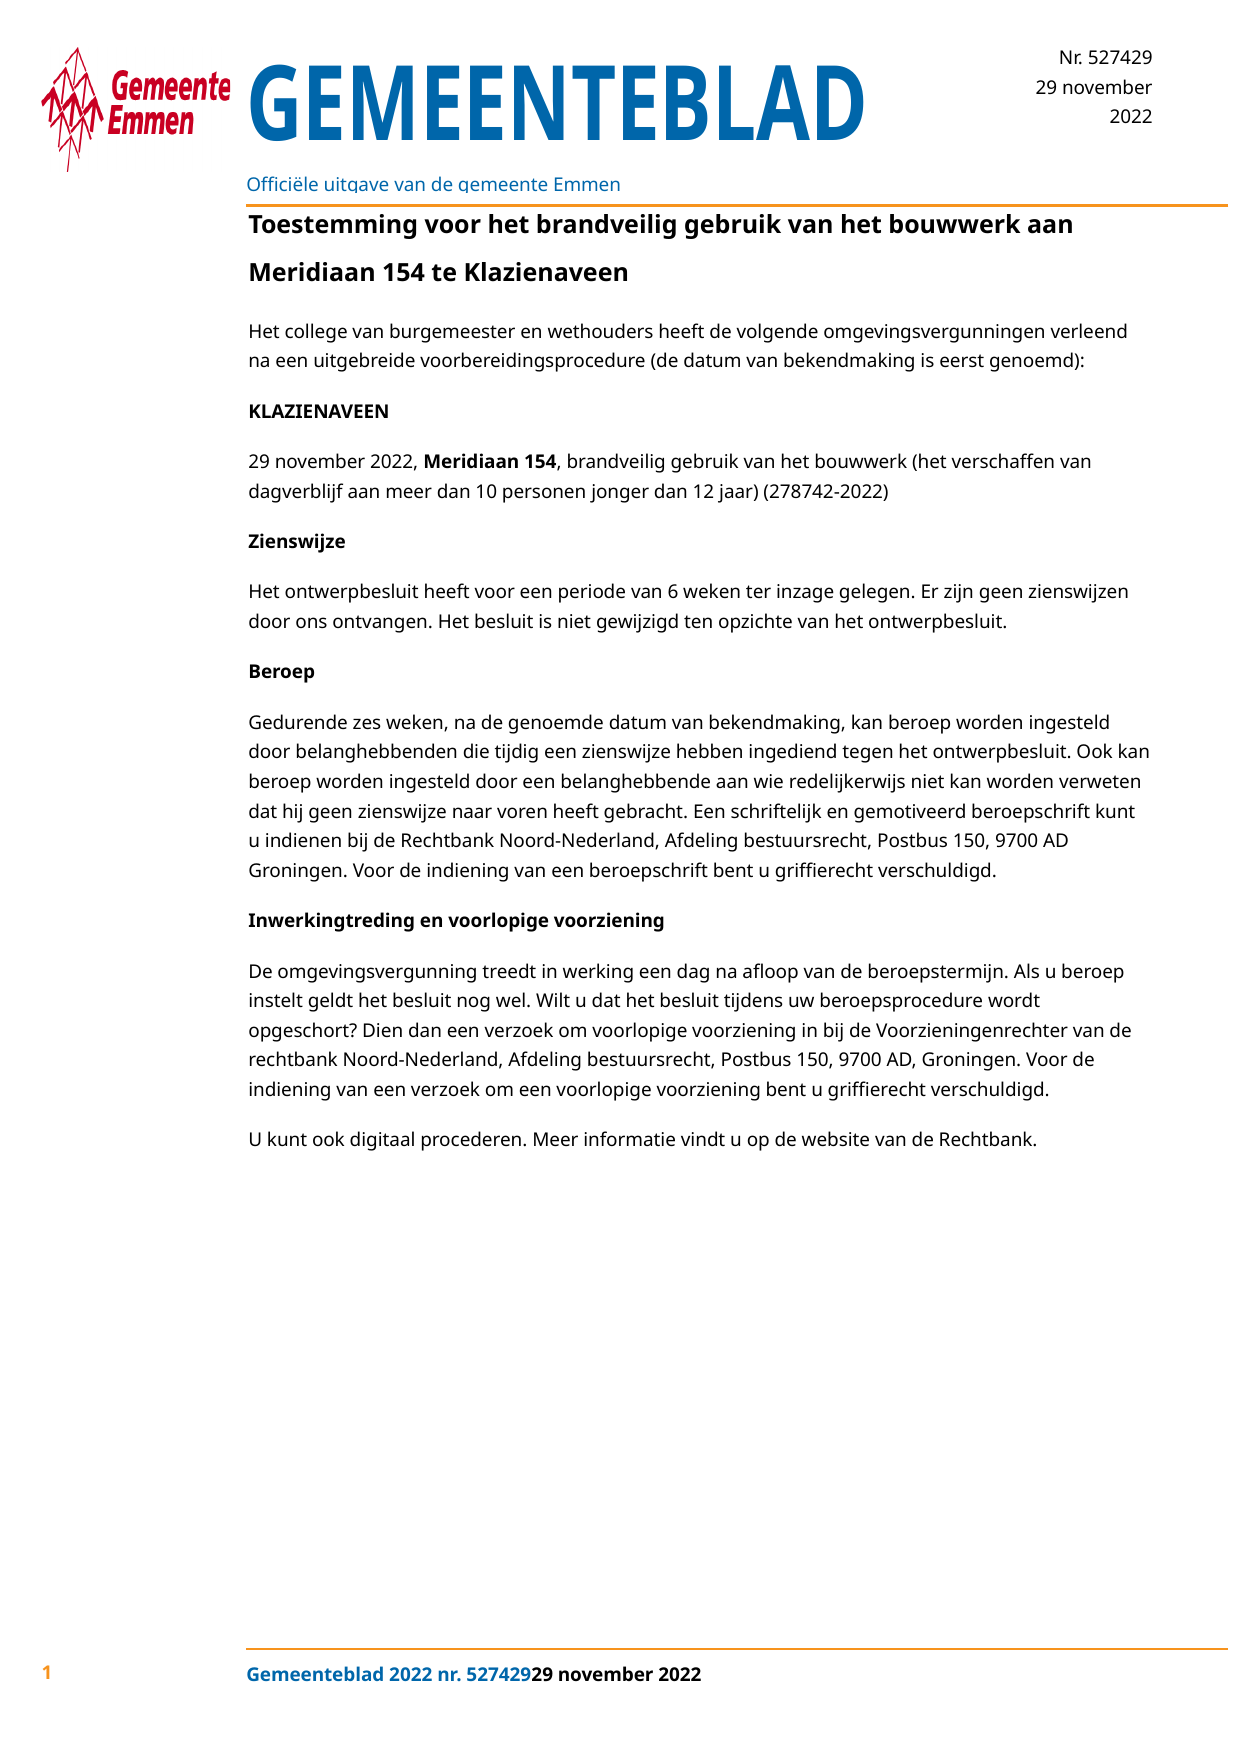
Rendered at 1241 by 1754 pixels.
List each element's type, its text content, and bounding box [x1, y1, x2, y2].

text KLAZIENAVEEN [248, 398, 1152, 424]
text Beroep [248, 659, 1152, 684]
text Zienswijze [248, 528, 1152, 554]
text U kunt ook digitaal procederen. Meer informatie vindt u op de website van de Rechtbank. [248, 1127, 1152, 1152]
text 29 november 2022, Meridiaan 154, brandveilig gebruik van het bouwwerk (het verschaffen van dagverblijf aan meer dan 10 personen jonger dan 12 jaar) (278742-2022) [248, 448, 1152, 504]
text Het college van burgemeester en wethouders heeft de volgende omgevingsvergunningen verleend na een uitgebreide voorbereidingsprocedure (de datum van bekendmaking is eerst genoemd): [248, 318, 1152, 373]
text Gedurende zes weken, na de genoemde datum van bekendmaking, kan beroep worden ingesteld door belanghebbenden die tijdig een zienswijze hebben ingediend tegen het ontwerpbesluit. Ook kan beroep worden ingesteld door een belanghebbende aan wie redelijkerwijs niet kan worden verweten dat hij geen zienswijze naar voren heeft gebracht. Een schriftelijk en gemotiveerd beroepschrift kunt u indienen bij de Rechtbank Noord-Nederland, Afdeling bestuursrecht, Postbus 150, 9700 AD Groningen. Voor de indiening van een beroepschrift bent u griffierecht verschuldigd. [248, 709, 1152, 883]
text De omgevingsvergunning treedt in werking een dag na afloop van de beroepstermijn. Als u beroep instelt geldt het besluit nog wel. Wilt u dat het besluit tijdens uw beroepsprocedure wordt opgeschort? Dien dan een verzoek om voorlopige voorziening in bij de Voorzieningenrechter van de rechtbank Noord-Nederland, Afdeling bestuursrecht, Postbus 150, 9700 AD, Groningen. Voor de indiening van een verzoek om een voorlopige voorziening bent u griffierecht verschuldigd. [248, 958, 1152, 1102]
text Inwerkingtreding en voorlopige voorziening [248, 907, 1152, 933]
text Het ontwerpbesluit heeft voor een periode van 6 weken ter inzage gelegen. Er zijn geen zienswijzen door ons ontvangen. Het besluit is niet gewijzigd ten opzichte van het ontwerpbesluit. [248, 579, 1152, 634]
text Toestemming voor het brandveilig gebruik van het bouwwerk aan Meridiaan 154 te Klazienaveen [248, 207, 1152, 288]
picture [41, 47, 231, 172]
